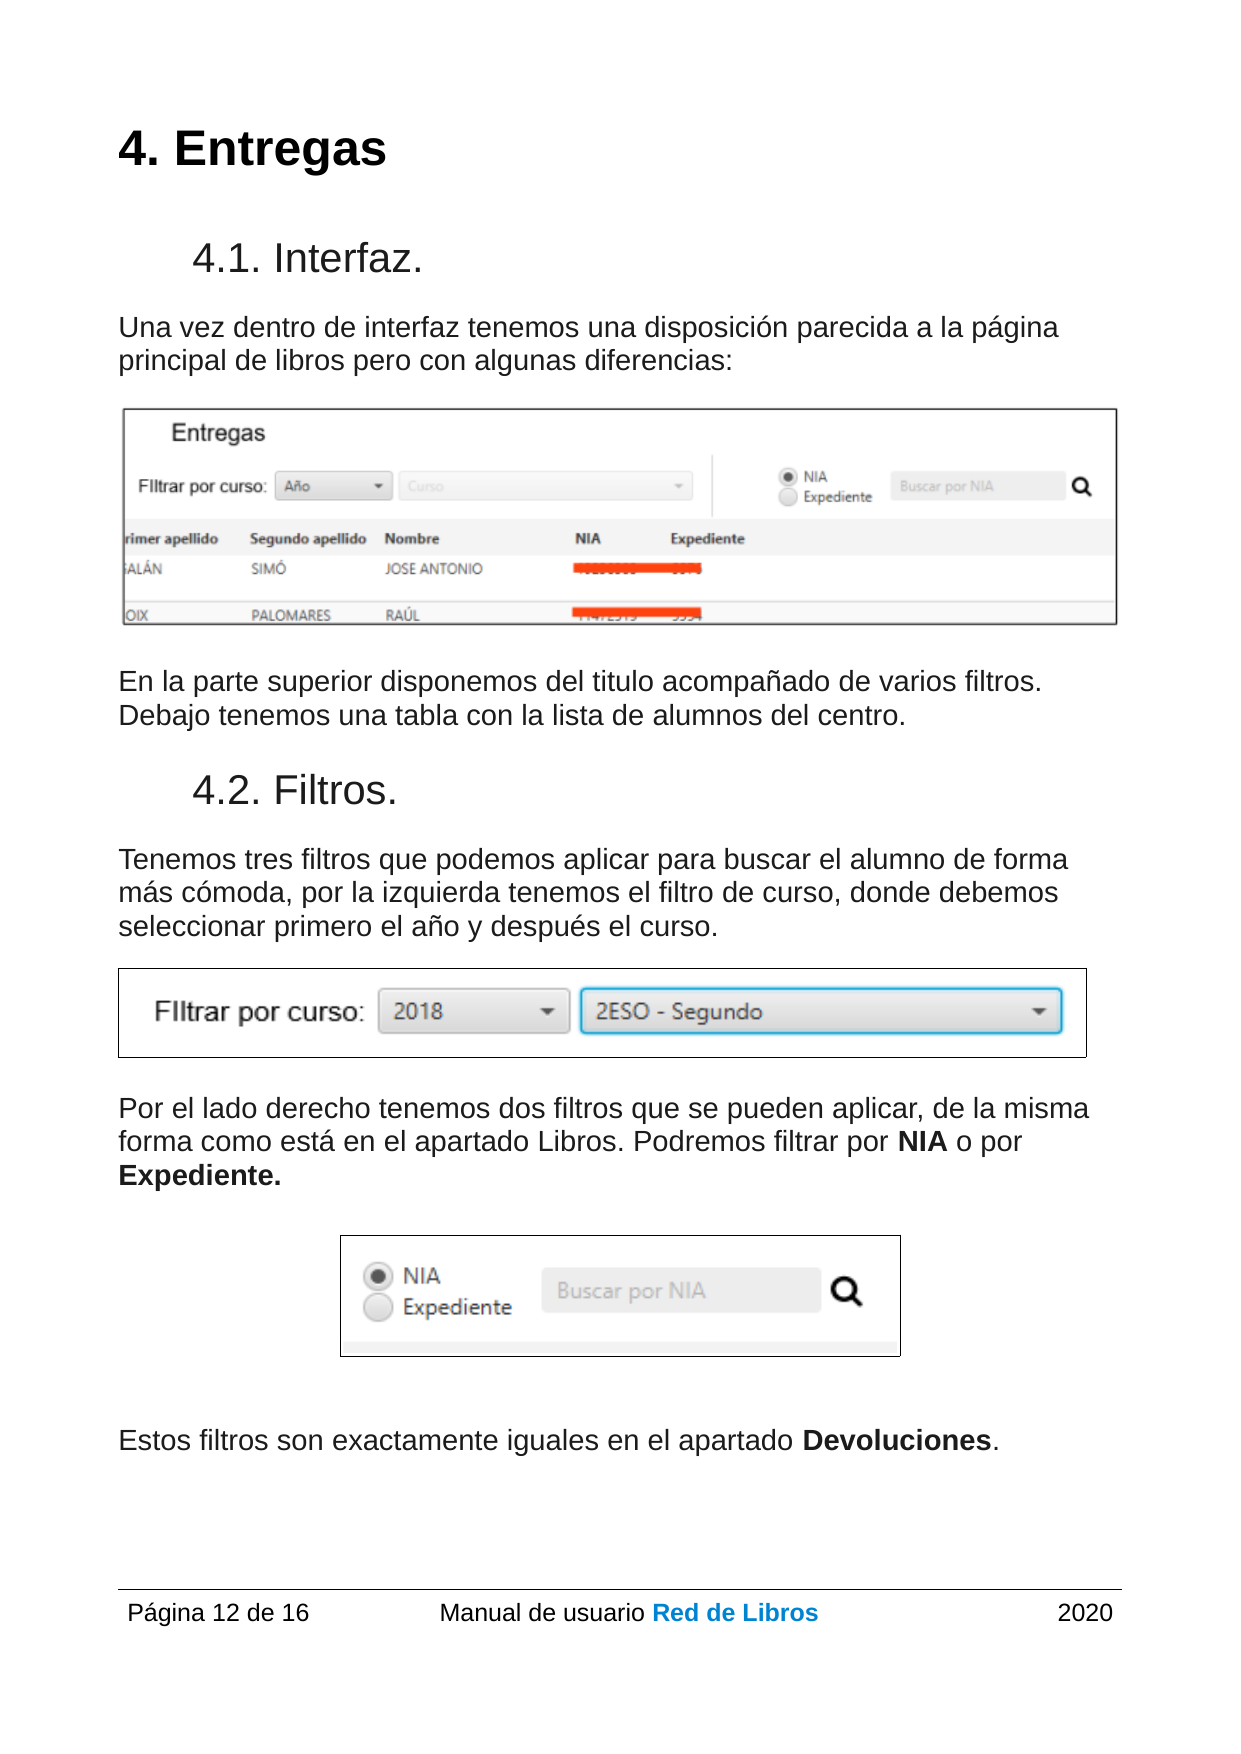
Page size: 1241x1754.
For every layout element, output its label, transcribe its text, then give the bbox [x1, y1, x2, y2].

text 4. Entregas [118, 118, 1122, 176]
picture [118, 403, 1123, 631]
text En la parte superior disponemos del titulo acompañado de varios filtros. Debajo tenemos una tabla con la lista de alumnos del centro. [118, 664, 1122, 731]
text Una vez dentro de interfaz tenemos una disposición parecida a la página principal de libros pero con algunas diferencias: [118, 310, 1122, 377]
text Por el lado derecho tenemos dos filtros que se pueden aplicar, de la misma forma como está en el apartado Libros. Podremos filtrar por NIA o por Expediente. [118, 1091, 1122, 1191]
picture [343, 1237, 897, 1353]
picture [120, 970, 1083, 1055]
text Tenemos tres filtros que podemos aplicar para buscar el alumno de forma más cómoda, por la izquierda tenemos el filtro de curso, donde debemos seleccionar primero el año y después el curso. [118, 842, 1122, 942]
text 4.2. Filtros. [118, 765, 1122, 813]
text Estos filtros son exactamente iguales en el apartado Devoluciones. [118, 1423, 1122, 1457]
text 4.1. Interfaz. [118, 233, 1122, 281]
